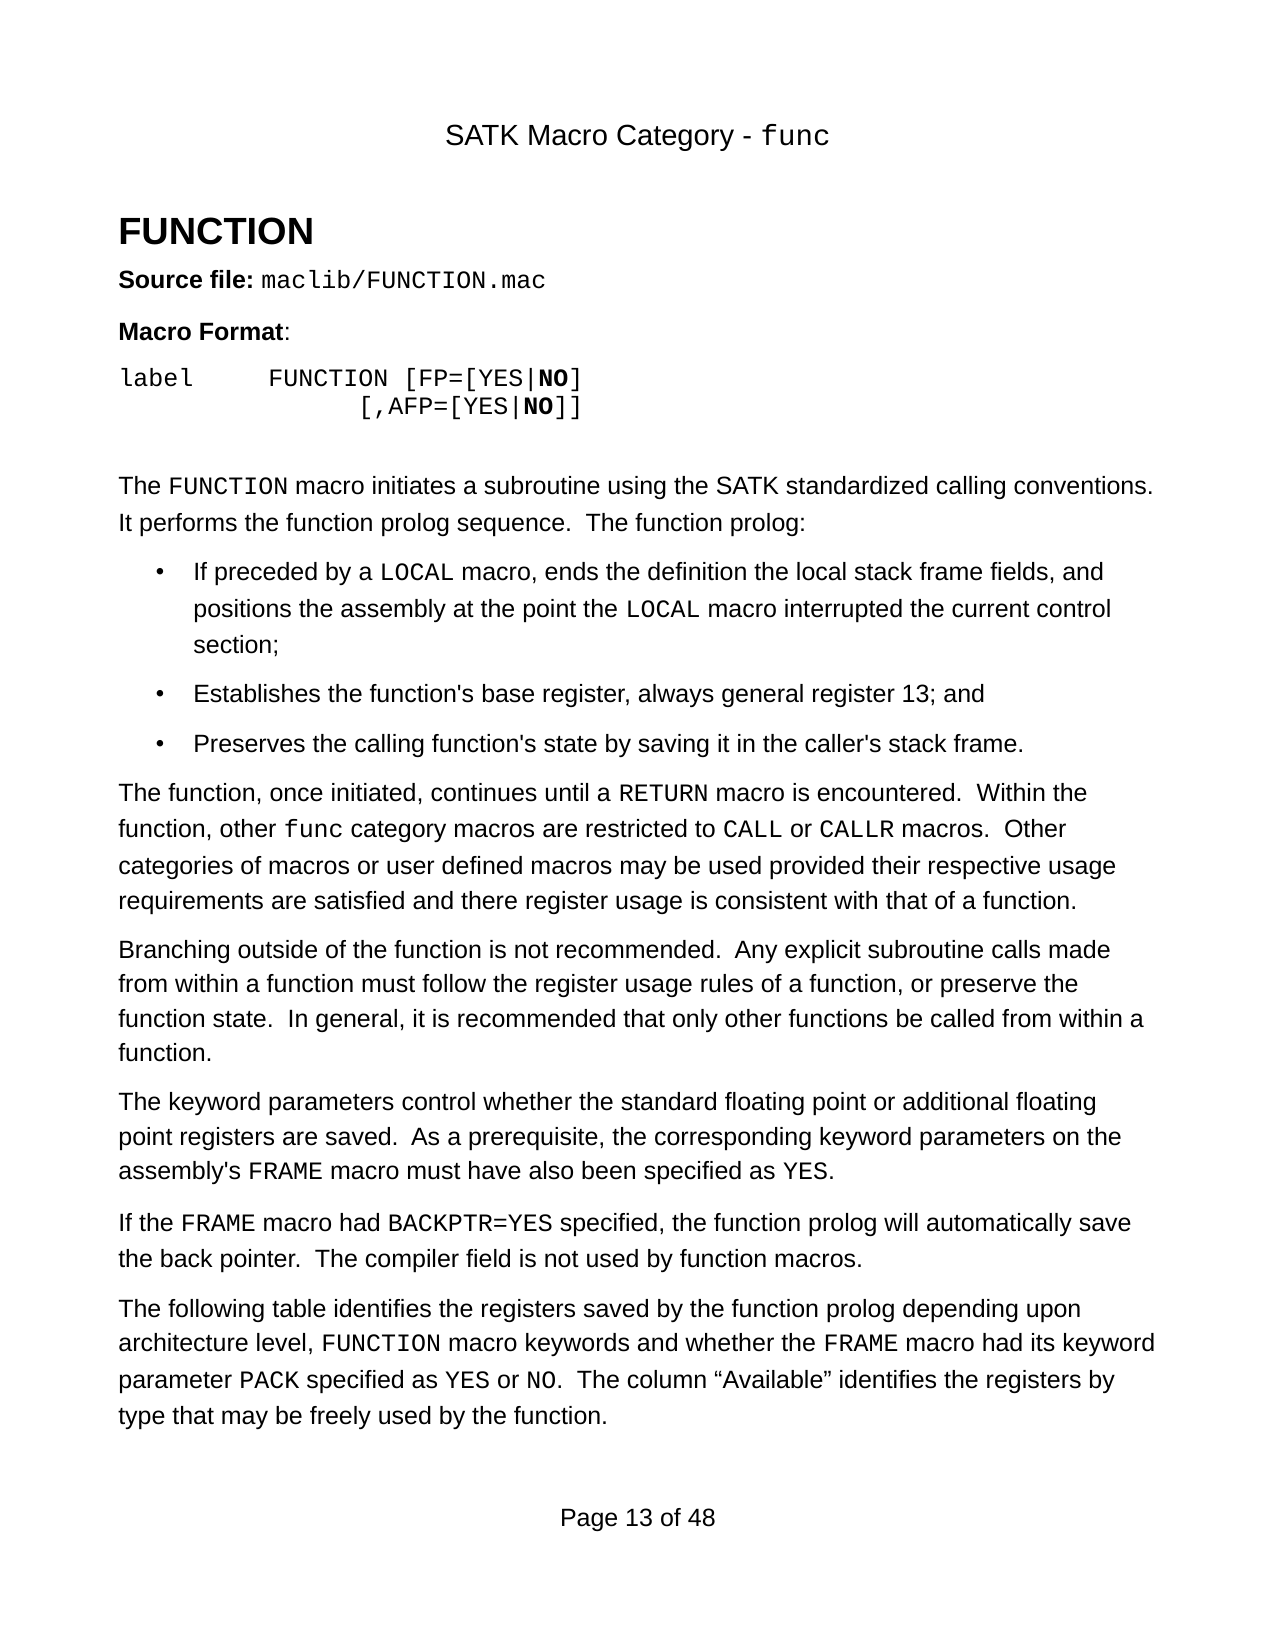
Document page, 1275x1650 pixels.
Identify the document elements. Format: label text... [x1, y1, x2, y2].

text The FUNCTION macro initiates a subroutine using the SATK standardized calling conventions. It performs the function prolog sequence. The function prolog: [118, 471, 1157, 537]
text label FUNCTION [FP=[YES|NO] [118, 366, 1157, 394]
text If the FRAME macro had BACKPTR=YES specified, the function prolog will automatically save the back pointer. The compiler field is not used by function macros. [118, 1208, 1157, 1273]
list If preceded by a LOCAL macro, ends the definition the local stack frame fields, and positions the assembly at the point the LOCAL macro interrupted the current control section; [156, 557, 1157, 659]
text Macro Format: [118, 317, 1157, 345]
text The following table identifies the registers saved by the function prolog depending upon architecture level, FUNCTION macro keywords and whether the FRAME macro had its keyword parameter PACK specified as YES or NO. The column “Available” identifies the registers by type that may be freely used by the function. [118, 1293, 1157, 1430]
text Branching outside of the function is not recommended. Any explicit subroutine calls made from within a function must follow the register usage rules of a function, or preserve the function state. In general, it is recommended that only other functions be called from within a function. [118, 935, 1157, 1067]
text [,AFP=[YES|NO]] [118, 394, 1157, 422]
list Establishes the function's base register, always general register 13; and [156, 679, 1157, 708]
subtitle FUNCTION [118, 209, 1157, 252]
text Source file: maclib/FUNCTION.mac [118, 265, 1157, 296]
text The keyword parameters control whether the standard floating point or additional floating point registers are saved. As a prerequisite, the corresponding keyword parameters on the assembly's FRAME macro must have also been specified as YES. [118, 1087, 1157, 1187]
list Preserves the calling function's state by saving it in the caller's stack frame. [156, 729, 1157, 757]
text The function, once initiated, continues until a RETURN macro is encountered. Within the function, other func category macros are restricted to CALL or CALLR macros. Other categories of macros or user defined macros may be used provided their respective usage requirements are satisfied and there register usage is consistent with that of a function. [118, 778, 1157, 914]
